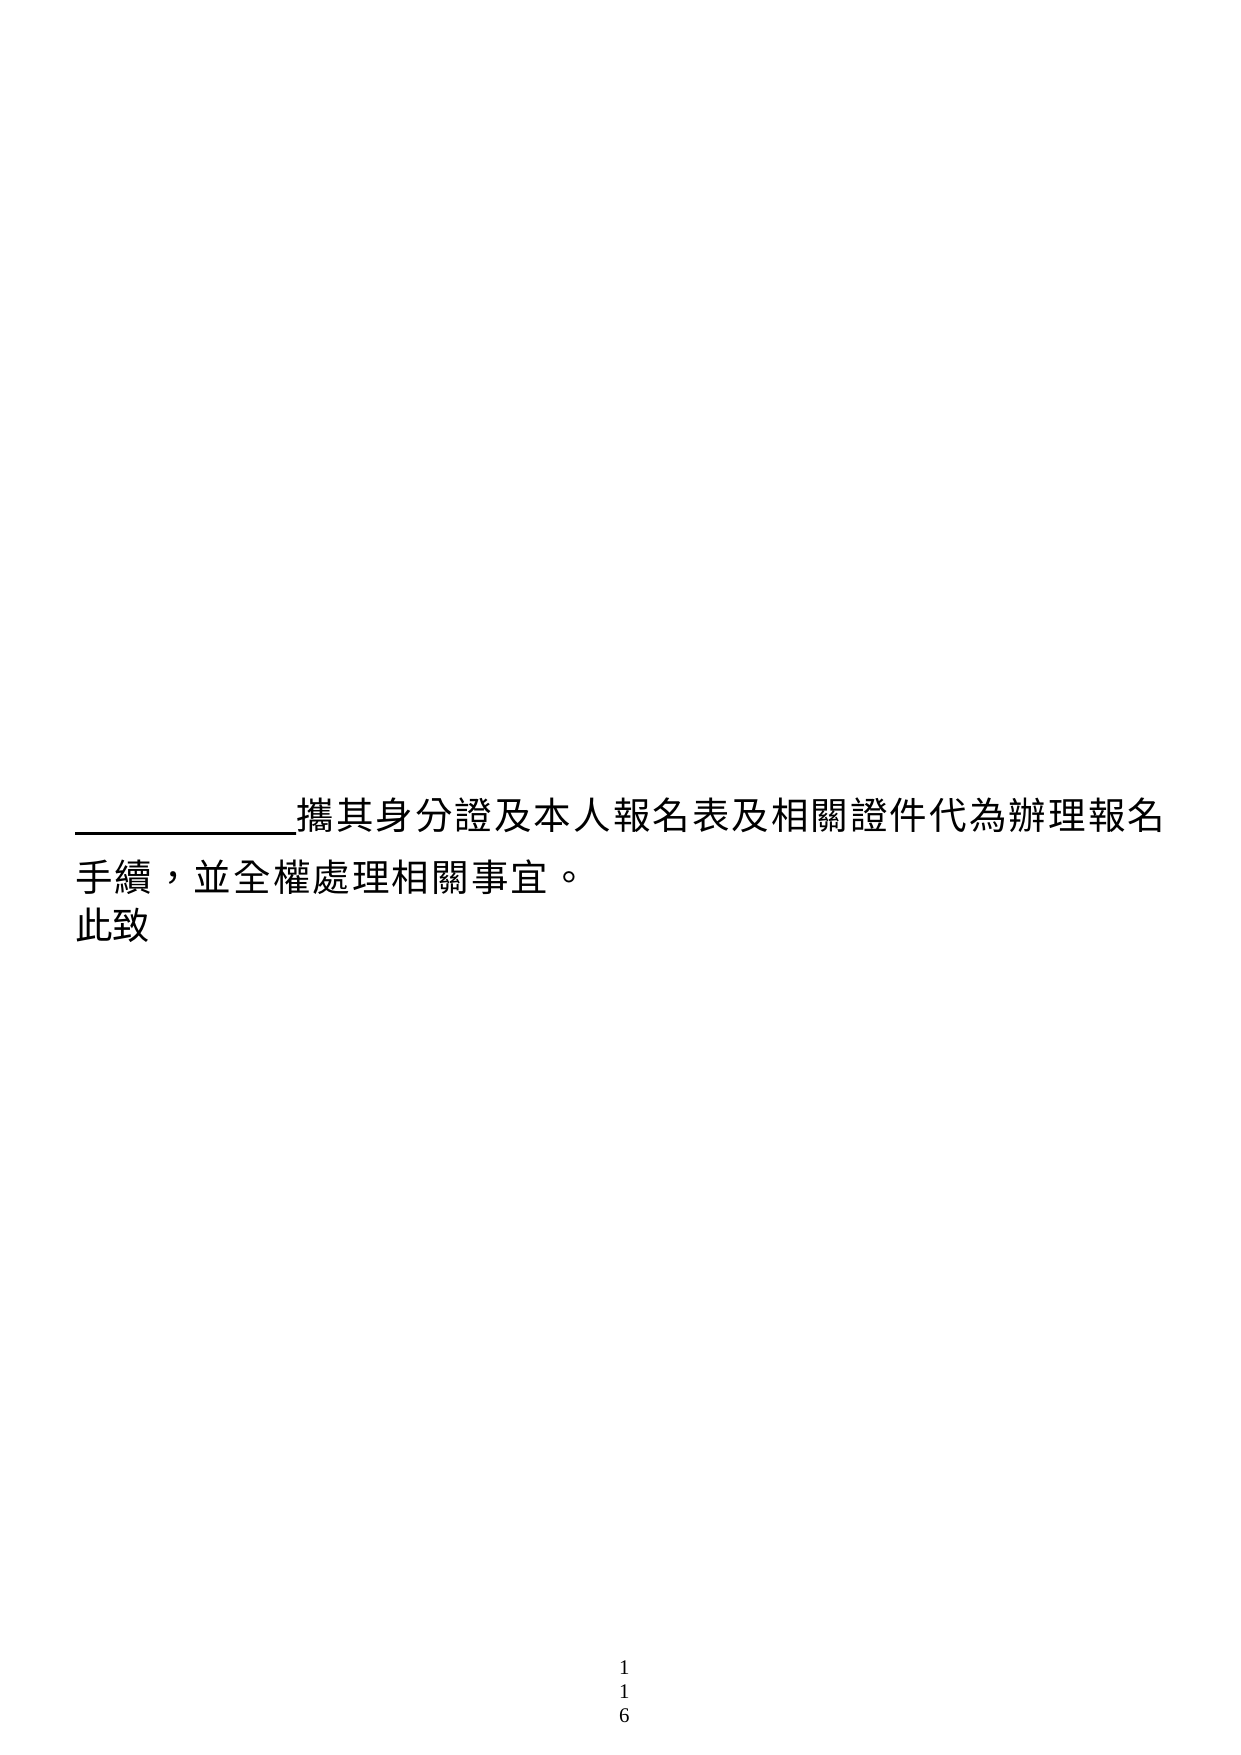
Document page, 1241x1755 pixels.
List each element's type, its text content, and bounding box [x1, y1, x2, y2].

text 此致 [75, 896, 1165, 951]
text 攜其身分證及本人報名表及相關證件代為辦理報名手續，並全權處理相關事宜。 [75, 771, 1165, 896]
